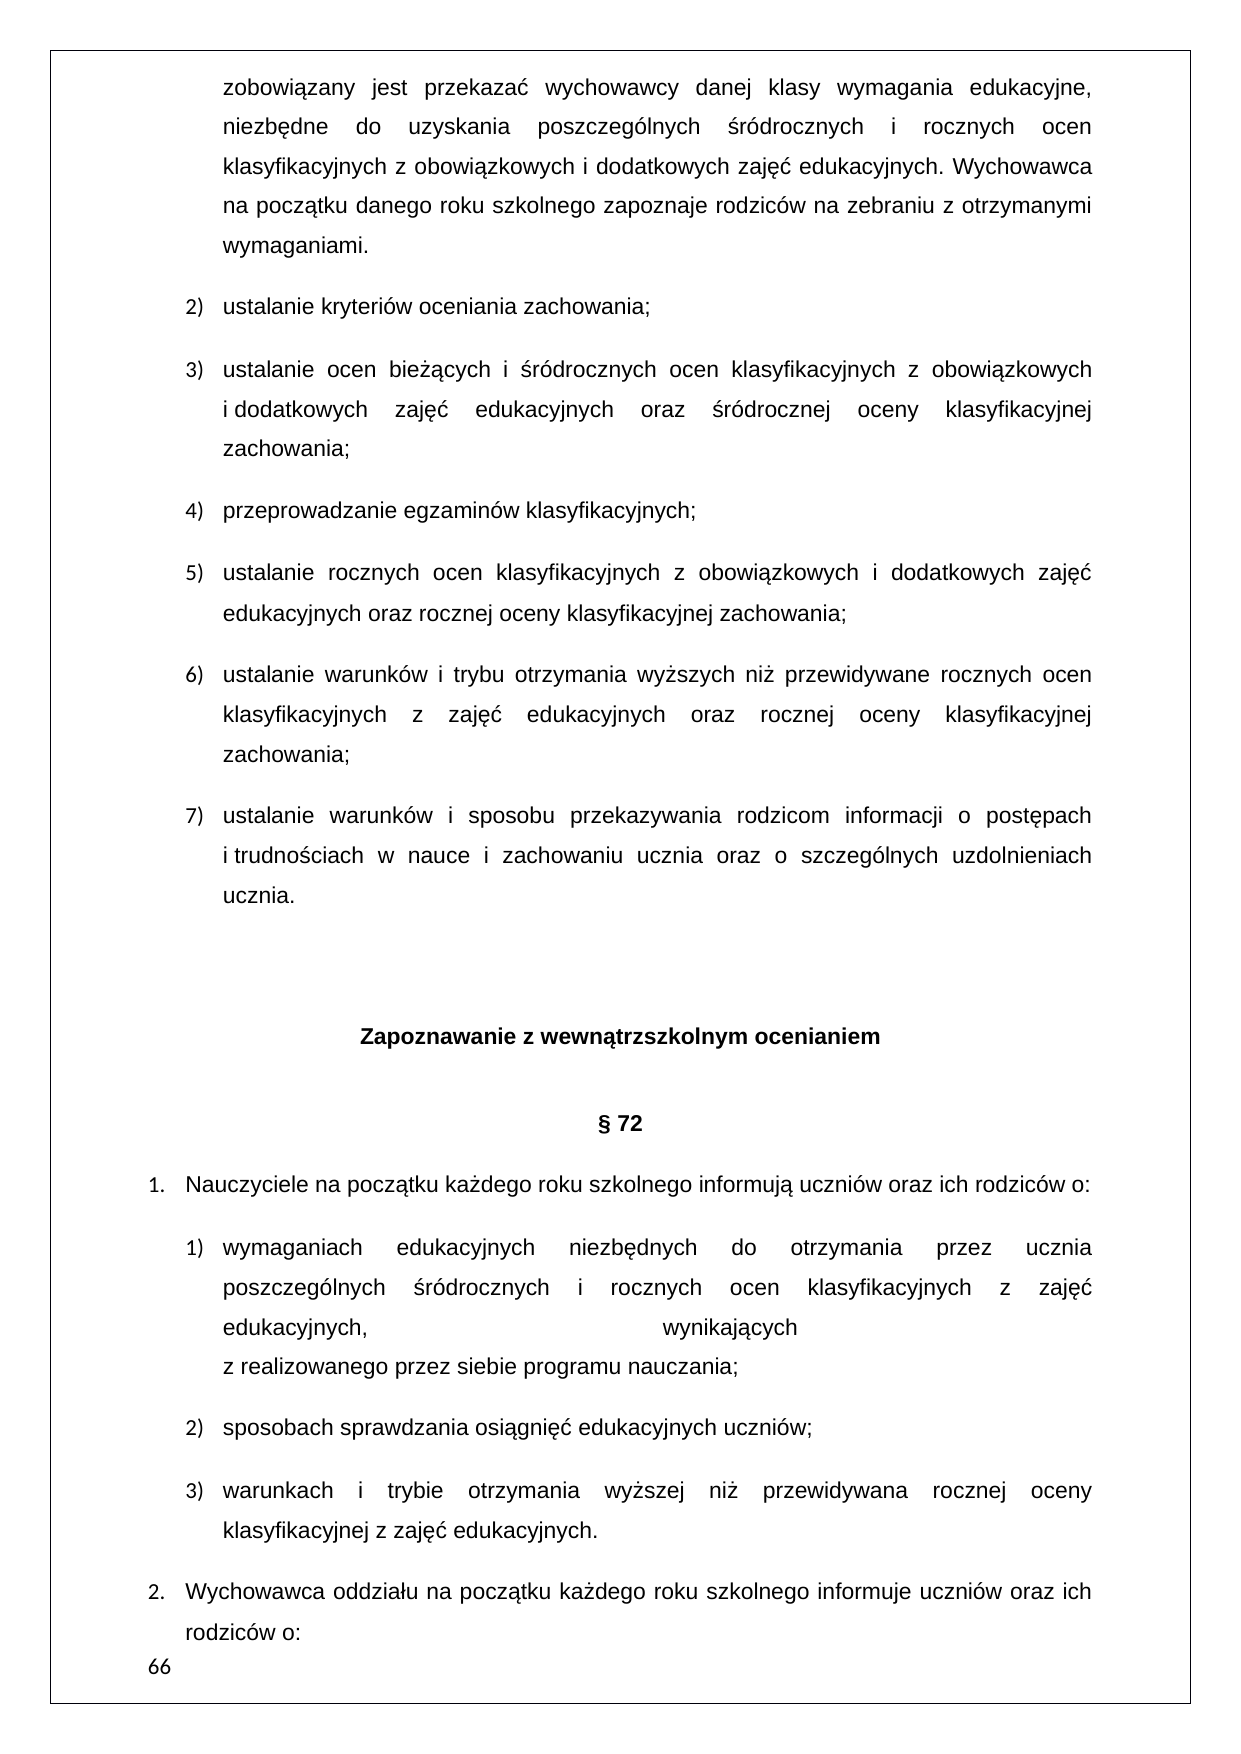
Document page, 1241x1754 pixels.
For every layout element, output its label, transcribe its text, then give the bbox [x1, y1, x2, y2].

list warunkach i trybie otrzymania wyższej niż przewidywana rocznej oceny klasyfikacyjnej z zajęć edukacyjnych. [185, 1476, 1092, 1543]
list sposobach sprawdzania osiągnięć edukacyjnych uczniów; [185, 1413, 1092, 1441]
list ustalanie warunków i sposobu przekazywania rodzicom informacji o postępach i trudnościach w nauce i zachowaniu ucznia oraz o szczególnych uzdolnieniach ucznia. [185, 801, 1092, 908]
list Nauczyciele na początku każdego roku szkolnego informują uczniów oraz ich rodziców o: [148, 1170, 1092, 1198]
list przeprowadzanie egzaminów klasyfikacyjnych; [185, 496, 1092, 524]
list ustalanie ocen bieżących i śródrocznych ocen klasyfikacyjnych z obowiązkowych i dodatkowych zajęć edukacyjnych oraz śródrocznej oceny klasyfikacyjnej zachowania; [185, 355, 1092, 462]
text § 72 [148, 1110, 1092, 1136]
list ustalanie rocznych ocen klasyfikacyjnych z obowiązkowych i dodatkowych zajęć edukacyjnych oraz rocznej oceny klasyfikacyjnej zachowania; [185, 558, 1092, 626]
list ustalanie warunków i trybu otrzymania wyższych niż przewidywane rocznych ocen klasyfikacyjnych z zajęć edukacyjnych oraz rocznej oceny klasyfikacyjnej zachowania; [185, 660, 1092, 767]
subtitle Zapoznawanie z wewnątrzszkolnym ocenianiem [148, 1023, 1092, 1049]
list zobowiązany jest przekazać wychowawcy danej klasy wymagania edukacyjne, niezbędne do uzyskania poszczególnych śródrocznych i rocznych ocen klasyfikacyjnych z obowiązkowych i dodatkowych zajęć edukacyjnych. Wychowawca na początku danego roku szkolnego zapoznaje rodziców na zebraniu z otrzymanymi wymaganiami. [185, 74, 1092, 258]
list ustalanie kryteriów oceniania zachowania; [185, 292, 1092, 320]
list wymaganiach edukacyjnych niezbędnych do otrzymania przez ucznia poszczególnych śródrocznych i rocznych ocen klasyfikacyjnych z zajęć edukacyjnych, wynikających z realizowanego przez siebie programu nauczania; [185, 1233, 1092, 1379]
list Wychowawca oddziału na początku każdego roku szkolnego informuje uczniów oraz ich rodziców o: [148, 1577, 1092, 1645]
